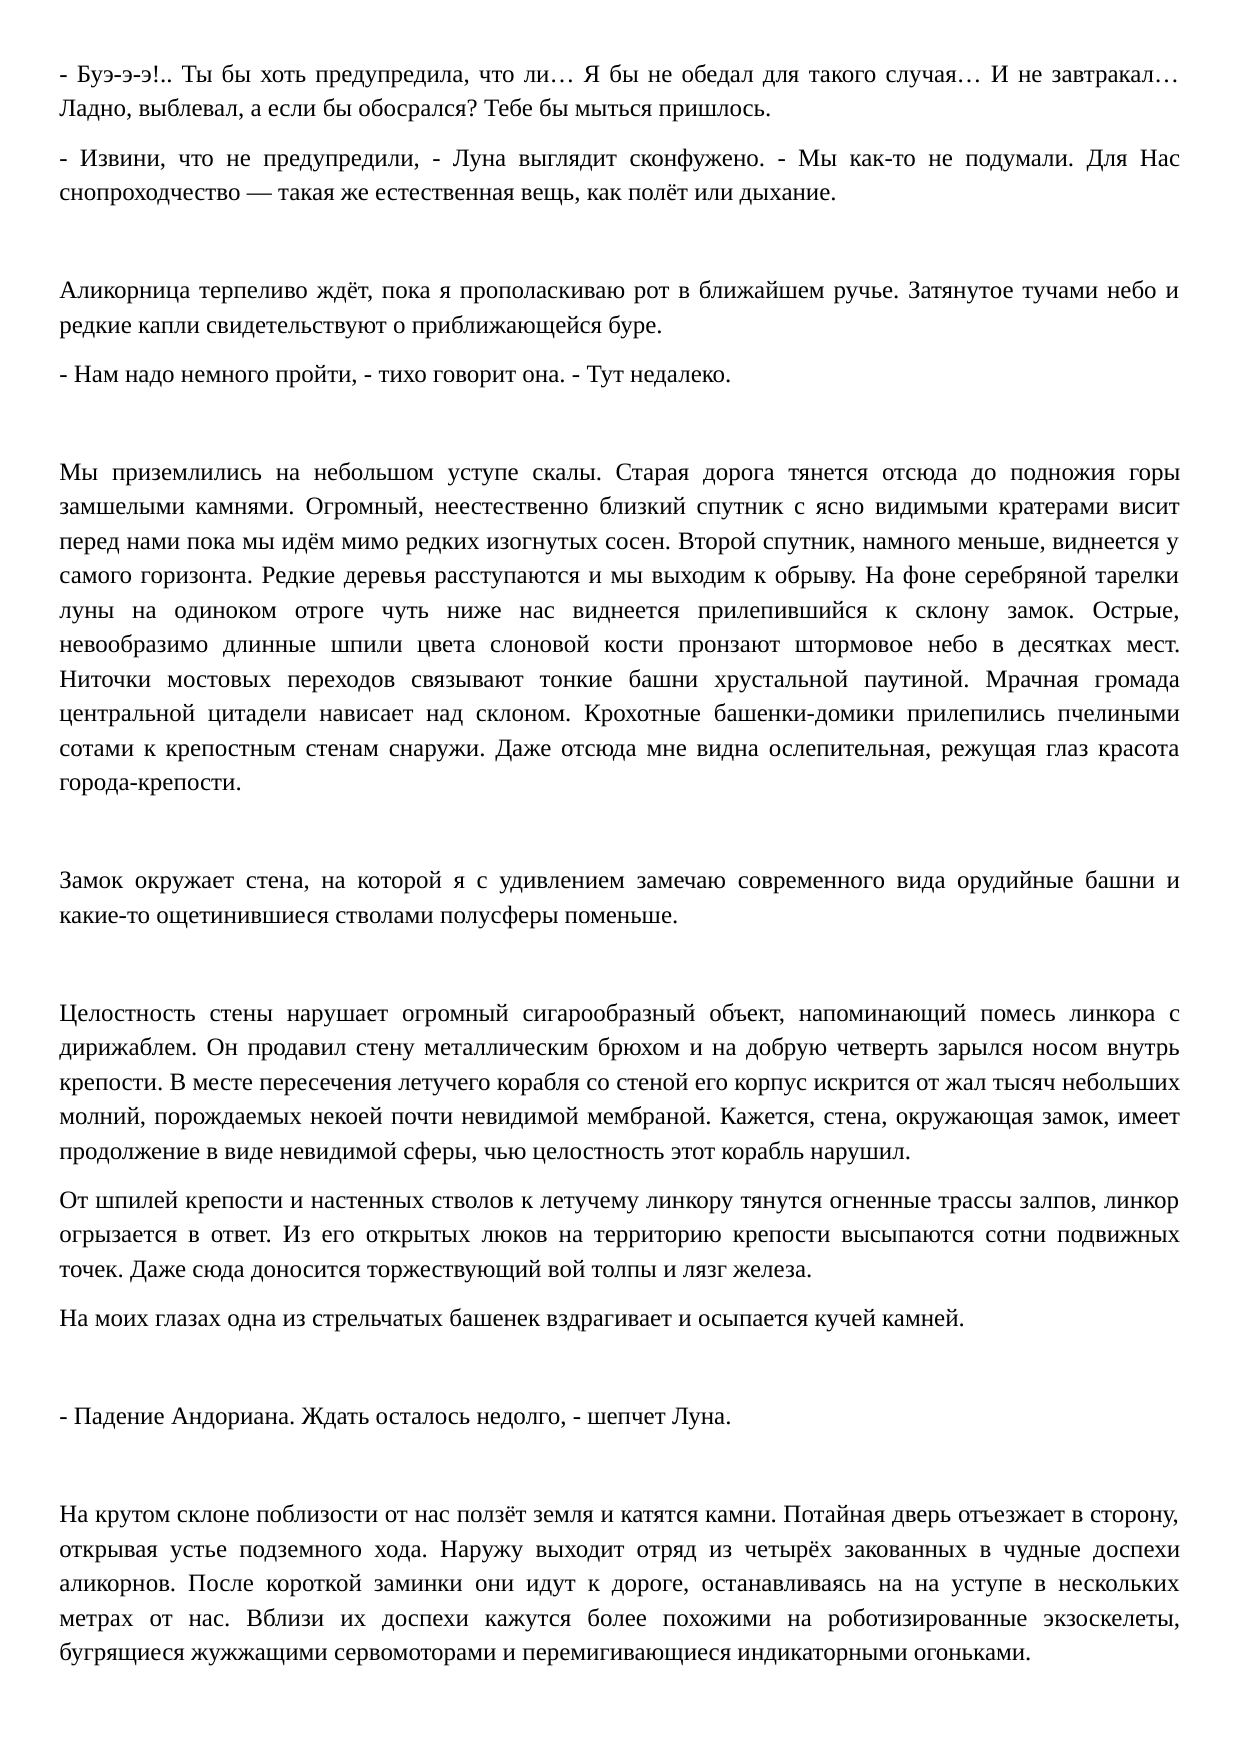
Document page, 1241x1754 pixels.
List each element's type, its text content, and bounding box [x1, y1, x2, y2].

text Аликорница терпеливо ждёт, пока я прополаскиваю рот в ближайшем ручье. Затянутое тучами небо и редкие капли свидетельствуют о приближающейся буре. [59, 275, 1181, 338]
text На крутом склоне поблизости от нас ползёт земля и катятся камни. Потайная дверь отъезжает в сторону, открывая устье подземного хода. Наружу выходит отряд из четырёх закованных в чудные доспехи аликорнов. После короткой заминки они идут к дороге, останавливаясь на на уступе в нескольких метрах от нас. Вблизи их доспехи кажутся более похожими на роботизированные экзоскелеты, бугрящиеся жужжащими сервомоторами и перемигивающиеся индикаторными огоньками. [59, 1499, 1181, 1666]
text - Нам надо немного пройти, - тихо говорит она. - Тут недалеко. [59, 359, 1181, 387]
text Замок окружает стена, на которой я с удивлением замечаю современного вида орудийные башни и какие-то ощетинившиеся стволами полусферы поменьше. [59, 865, 1181, 928]
text - Извини, что не предупредили, - Луна выглядит сконфужено. - Мы как-то не подумали. Для Нас снопроходчество — такая же естественная вещь, как полёт или дыхание. [59, 143, 1181, 206]
text - Падение Андориана. Ждать осталось недолго, - шепчет Луна. [59, 1401, 1181, 1430]
text - Буэ-э-э!.. Ты бы хоть предупредила, что ли… Я бы не обедал для такого случая… И не завтракал… Ладно, выблевал, а если бы обосрался? Тебе бы мыться пришлось. [59, 59, 1181, 122]
text На моих глазах одна из стрельчатых башенек вздрагивает и осыпается кучей камней. [59, 1303, 1181, 1332]
text Целостность стены нарушает огромный сигарообразный объект, напоминающий помесь линкора с дирижаблем. Он продавил стену металлическим брюхом и на добрую четверть зарылся носом внутрь крепости. В месте пересечения летучего корабля со стеной его корпус искрится от жал тысяч небольших молний, порождаемых некоей почти невидимой мембраной. Кажется, стена, окружающая замок, имеет продолжение в виде невидимой сферы, чью целостность этот корабль нарушил. [59, 998, 1181, 1164]
text Мы приземлились на небольшом уступе скалы. Старая дорога тянется отсюда до подножия горы замшелыми камнями. Огромный, неестественно близкий спутник с ясно видимыми кратерами висит перед нами пока мы идём мимо редких изогнутых сосен. Второй спутник, намного меньше, виднеется у самого горизонта. Редкие деревья расступаются и мы выходим к обрыву. На фоне серебряной тарелки луны на одиноком отроге чуть ниже нас виднеется прилепившийся к склону замок. Острые, невообразимо длинные шпили цвета слоновой кости пронзают штормовое небо в десятках мест. Ниточки мостовых переходов связывают тонкие башни хрустальной паутиной. Мрачная громада центральной цитадели нависает над склоном. Крохотные башенки-домики прилепились пчелиными сотами к крепостным стенам снаружи. Даже отсюда мне видна ослепительная, режущая глаз красота города-крепости. [59, 457, 1181, 796]
text От шпилей крепости и настенных стволов к летучему линкору тянутся огненные трассы залпов, линкор огрызается в ответ. Из его открытых люков на территорию крепости высыпаются сотни подвижных точек. Даже сюда доносится торжествующий вой толпы и лязг железа. [59, 1185, 1181, 1283]
